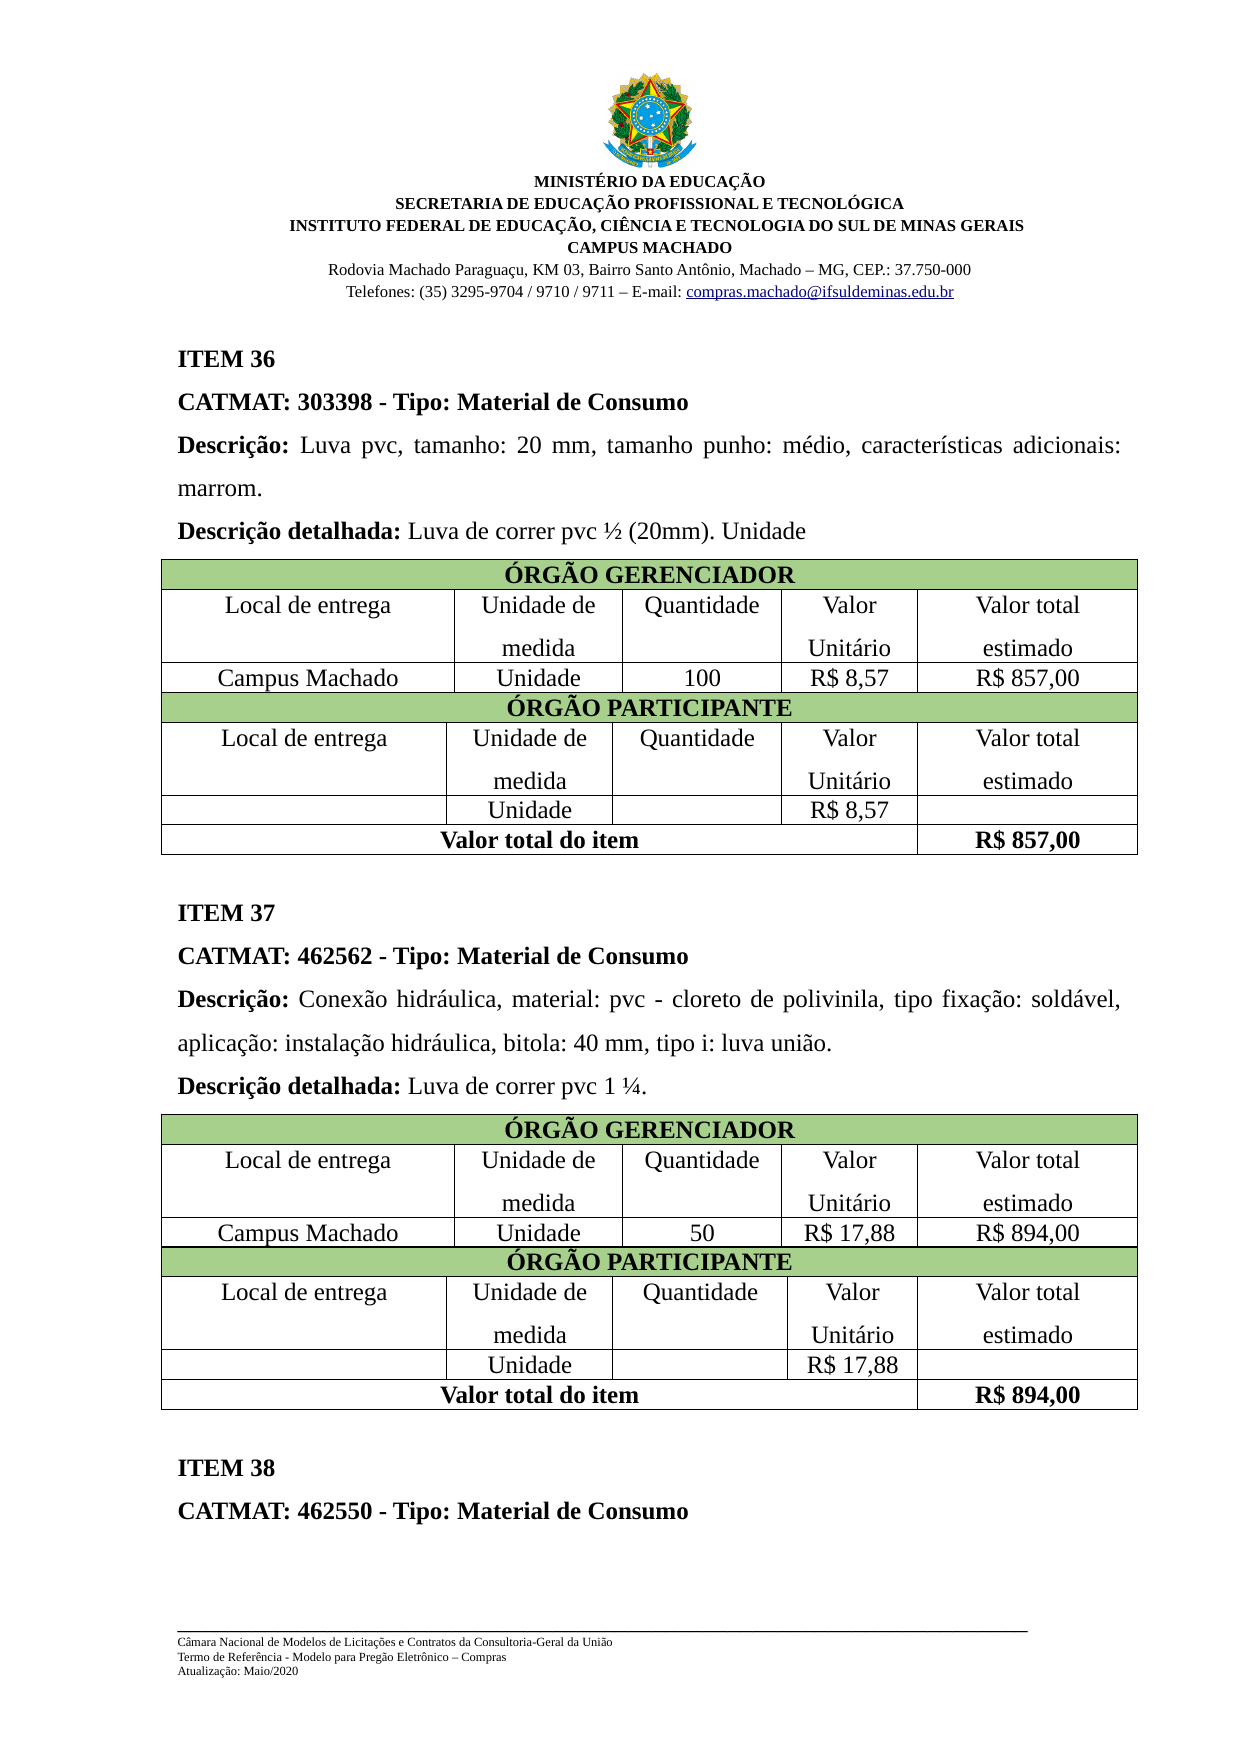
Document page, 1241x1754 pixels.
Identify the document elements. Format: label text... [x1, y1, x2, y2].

table_cell Valor Unitário [782, 723, 917, 794]
table_cell Unidade [455, 1218, 622, 1246]
text Descrição detalhada: Luva de correr pvc 1 ¼. [177, 1071, 1122, 1099]
text CATMAT: 462562 - Tipo: Material de Consumo [177, 941, 1122, 970]
table_cell Unidade de medida [455, 1145, 622, 1217]
table_cell 50 [623, 1218, 781, 1246]
text ITEM 38 [177, 1453, 1122, 1482]
text ITEM 36 [177, 344, 1122, 372]
table_cell Valor Unitário [782, 590, 917, 662]
text Descrição: Conexão hidráulica, material: pvc - cloreto de polivinila, tipo fixação: soldável, aplicação: instalação hidráulica, bitola: 40 mm, tipo i: luva união. [177, 984, 1122, 1056]
table_cell [613, 1350, 787, 1379]
table_cell Local de entrega [162, 723, 446, 794]
table_cell ÓRGÃO PARTICIPANTE [162, 693, 1137, 722]
table_cell R$ 8,57 [782, 663, 917, 692]
table_cell R$ 857,00 [918, 825, 1137, 854]
table_cell Unidade [455, 663, 622, 692]
table_cell Campus Machado [162, 663, 454, 692]
table_cell Valor total estimado [918, 1277, 1137, 1349]
table_cell Valor total do item [162, 1380, 917, 1409]
table_cell Unidade de medida [447, 1277, 612, 1349]
table_cell Local de entrega [162, 1277, 446, 1349]
table_cell [162, 796, 446, 824]
table_cell Local de entrega [162, 1145, 454, 1217]
table_cell Quantidade [623, 590, 781, 662]
text CATMAT: 303398 - Tipo: Material de Consumo [177, 387, 1122, 416]
picture [669, 149, 680, 155]
table_cell Valor Unitário [788, 1277, 917, 1349]
table_cell Unidade de medida [455, 590, 622, 662]
text ITEM 37 [177, 898, 1122, 927]
table_header ÓRGÃO GERENCIADOR [162, 1115, 1137, 1144]
table_cell Valor Unitário [782, 1145, 917, 1217]
table_cell R$ 17,88 [782, 1218, 917, 1246]
table_cell Campus Machado [162, 1218, 454, 1246]
table_cell Unidade de medida [447, 723, 612, 794]
picture [603, 73, 697, 168]
table_cell Valor total do item [162, 825, 917, 854]
table_cell Unidade [447, 796, 612, 824]
table_header ÓRGÃO GERENCIADOR [162, 560, 1137, 589]
table_cell Unidade [447, 1350, 612, 1379]
table_cell [613, 796, 781, 824]
table_cell Local de entrega [162, 590, 454, 662]
table_cell [162, 1350, 446, 1379]
table_cell R$ 17,88 [788, 1350, 917, 1379]
table_cell R$ 857,00 [918, 663, 1137, 692]
table_cell R$ 894,00 [918, 1218, 1137, 1246]
table_cell Quantidade [623, 1145, 781, 1217]
table_cell ÓRGÃO PARTICIPANTE [162, 1248, 1137, 1276]
table_cell R$ 894,00 [918, 1380, 1137, 1409]
text CATMAT: 462550 - Tipo: Material de Consumo [177, 1496, 1122, 1525]
table_cell Valor total estimado [918, 723, 1137, 794]
table_cell 100 [623, 663, 781, 692]
text Descrição: Luva pvc, tamanho: 20 mm, tamanho punho: médio, características adicionais: marrom. [177, 430, 1122, 502]
table_cell Quantidade [613, 723, 781, 794]
table_cell R$ 8,57 [782, 796, 917, 824]
table_cell Valor total estimado [918, 590, 1137, 662]
table_cell [918, 796, 1137, 824]
table_cell Quantidade [613, 1277, 787, 1349]
text Descrição detalhada: Luva de correr pvc ½ (20mm). Unidade [177, 516, 1122, 545]
table_cell [918, 1350, 1137, 1379]
table_cell Valor total estimado [918, 1145, 1137, 1217]
picture [643, 163, 658, 168]
